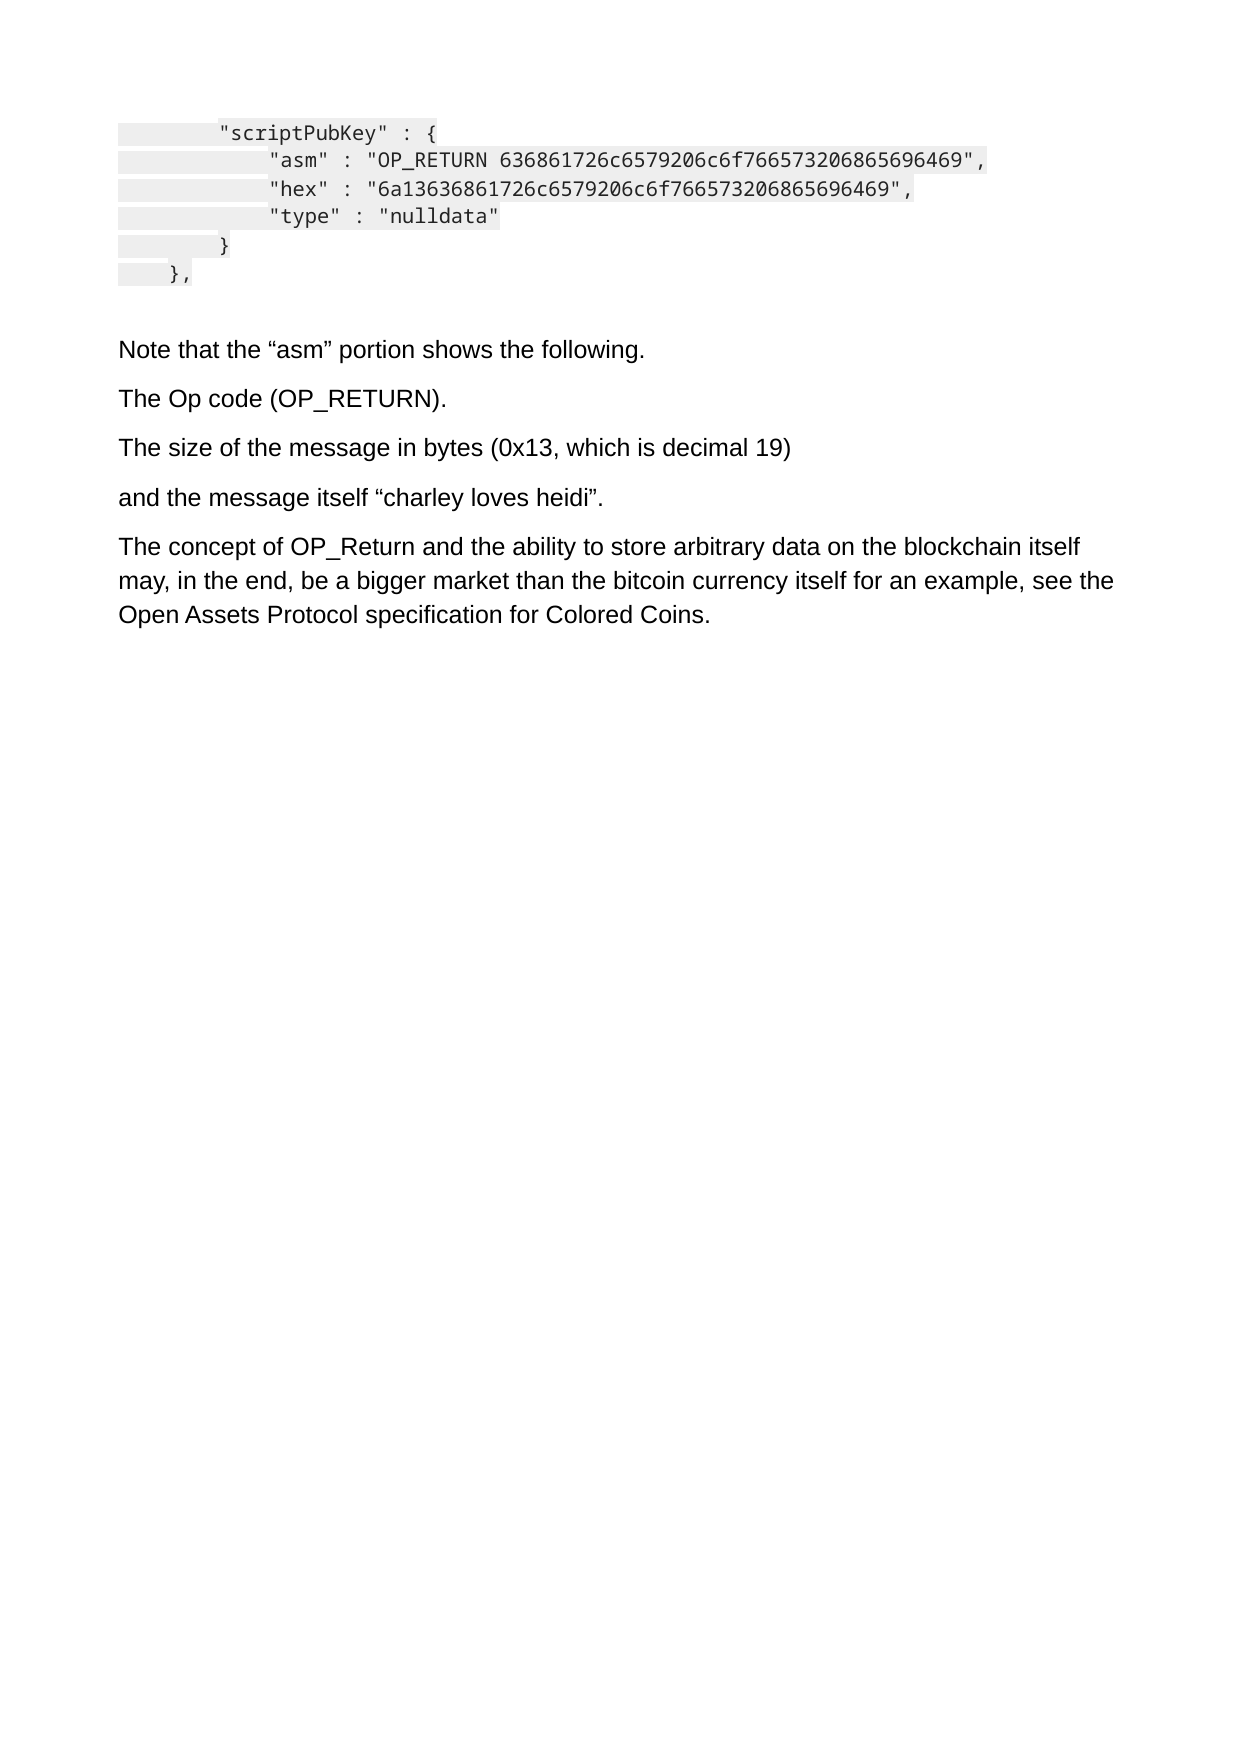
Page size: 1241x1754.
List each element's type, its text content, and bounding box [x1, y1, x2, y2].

text Note that the “asm” portion shows the following. [118, 335, 1122, 364]
text "scriptPubKey" : { [118, 118, 1122, 146]
text }, [118, 258, 1122, 286]
text "hex" : "6a13636861726c6579206c6f766573206865696469", [118, 174, 1122, 202]
text The Op code (OP_RETURN). [118, 384, 1122, 413]
text The concept of OP_Return and the ability to store arbitrary data on the blockchain itself may, in the end, be a bigger market than the bitcoin currency itself for an example, see the Open Assets Protocol specification for Colored Coins. [118, 532, 1122, 629]
text "asm" : "OP_RETURN 636861726c6579206c6f766573206865696469", [118, 146, 1122, 174]
text "type" : "nulldata" [118, 202, 1122, 230]
text } [118, 230, 1122, 258]
text The size of the message in bytes (0x13, which is decimal 19) [118, 433, 1122, 462]
text and the message itself “charley loves heidi”. [118, 482, 1122, 511]
